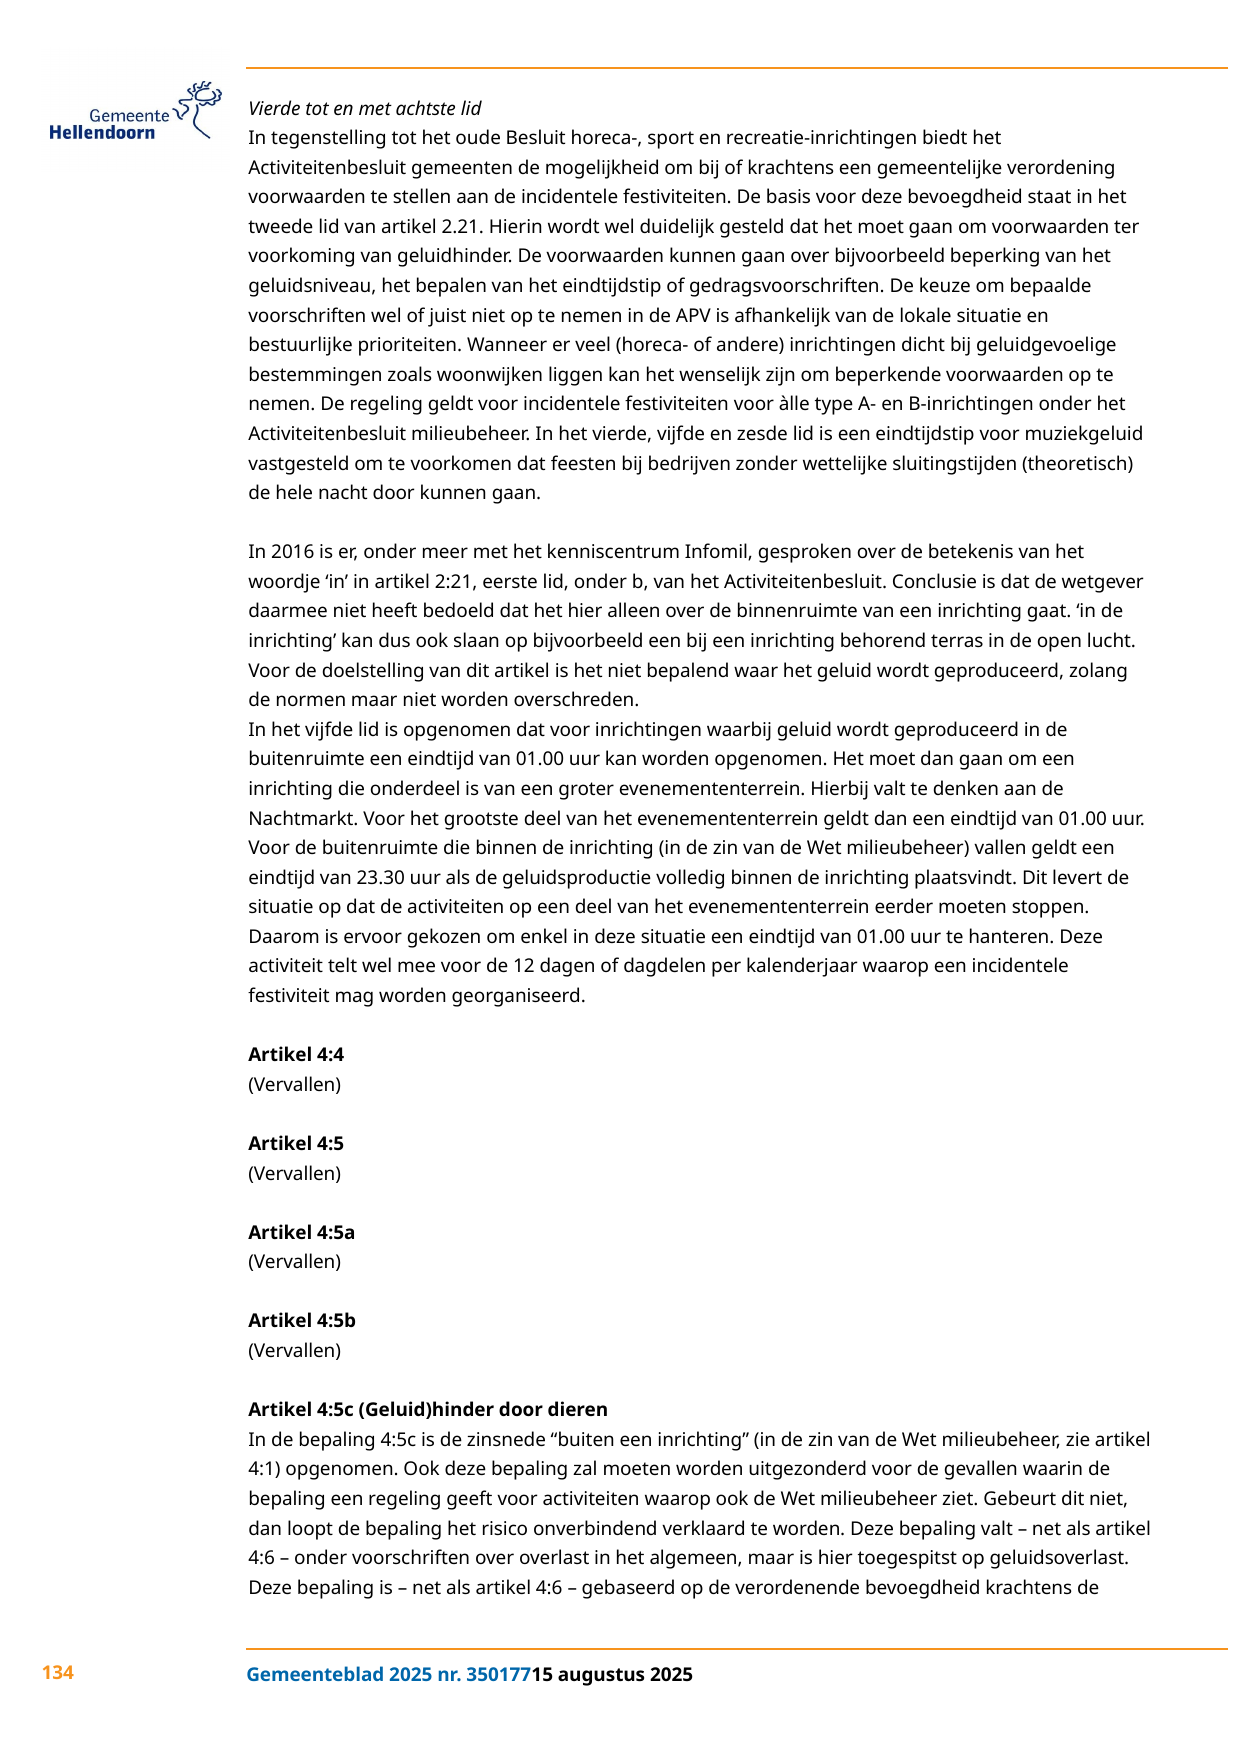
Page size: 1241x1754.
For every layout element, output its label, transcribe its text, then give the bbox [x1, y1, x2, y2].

text In de bepaling 4:5c is de zinsnede “buiten een inrichting” (in de zin van de Wet milieubeheer, zie artikel 4:1) opgenomen. Ook deze bepaling zal moeten worden uitgezonderd voor de gevallen waarin de bepaling een regeling geeft voor activiteiten waarop ook de Wet milieubeheer ziet. Gebeurt dit niet, dan loopt de bepaling het risico onverbindend verklaard te worden. Deze bepaling valt – net als artikel 4:6 – onder voorschriften over overlast in het algemeen, maar is hier toegespitst op geluidsoverlast. Deze bepaling is – net als artikel 4:6 – gebaseerd op de verordenende bevoegdheid krachtens de [248, 1426, 1152, 1600]
text In het vijfde lid is opgenomen dat voor inrichtingen waarbij geluid wordt geproduceerd in de buitenruimte een eindtijd van 01.00 uur kan worden opgenomen. Het moet dan gaan om een inrichting die onderdeel is van een groter evenemententerrein. Hierbij valt te denken aan de Nachtmarkt. Voor het grootste deel van het evenemententerrein geldt dan een eindtijd van 01.00 uur. Voor de buitenruimte die binnen de inrichting (in de zin van de Wet milieubeheer) vallen geldt een eindtijd van 23.30 uur als de geluidsproductie volledig binnen de inrichting plaatsvindt. Dit levert de situatie op dat de activiteiten op een deel van het evenemententerrein eerder moeten stoppen. Daarom is ervoor gekozen om enkel in deze situatie een eindtijd van 01.00 uur te hanteren. Deze activiteit telt wel mee voor de 12 dagen of dagdelen per kalenderjaar waarop een incidentele festiviteit mag worden georganiseerd. [248, 716, 1152, 1008]
picture [41, 47, 231, 172]
text (Vervallen) [248, 1160, 1152, 1186]
text In tegenstelling tot het oude Besluit horeca-, sport en recreatie-inrichtingen biedt het Activiteitenbesluit gemeenten de mogelijkheid om bij of krachtens een gemeentelijke verordening voorwaarden te stellen aan de incidentele festiviteiten. De basis voor deze bevoegdheid staat in het tweede lid van artikel 2.21. Hierin wordt wel duidelijk gesteld dat het moet gaan om voorwaarden ter voorkoming van geluidhinder. De voorwaarden kunnen gaan over bijvoorbeeld beperking van het geluidsniveau, het bepalen van het eindtijdstip of gedragsvoorschriften. De keuze om bepaalde voorschriften wel of juist niet op te nemen in de APV is afhankelijk van de lokale situatie en bestuurlijke prioriteiten. Wanneer er veel (horeca- of andere) inrichtingen dicht bij geluidgevoelige bestemmingen zoals woonwijken liggen kan het wenselijk zijn om beperkende voorwaarden op te nemen. De regeling geldt voor incidentele festiviteiten voor àlle type A- en B-inrichtingen onder het Activiteitenbesluit milieubeheer. In het vierde, vijfde en zesde lid is een eindtijdstip voor muziekgeluid vastgesteld om te voorkomen dat feesten bij bedrijven zonder wettelijke sluitingstijden (theoretisch) de hele nacht door kunnen gaan. [248, 124, 1152, 505]
text Artikel 4:5b [248, 1308, 1152, 1333]
text Artikel 4:5 [248, 1130, 1152, 1156]
text (Vervallen) [248, 1337, 1152, 1363]
text (Vervallen) [248, 1071, 1152, 1097]
text Artikel 4:5c (Geluid)hinder door dieren [248, 1396, 1152, 1422]
text Artikel 4:4 [248, 1041, 1152, 1067]
text (Vervallen) [248, 1248, 1152, 1274]
text Artikel 4:5a [248, 1219, 1152, 1245]
text In 2016 is er, onder meer met het kenniscentrum Infomil, gesproken over de betekenis van het woordje ‘in’ in artikel 2:21, eerste lid, onder b, van het Activiteitenbesluit. Conclusie is dat de wetgever daarmee niet heeft bedoeld dat het hier alleen over de binnenruimte van een inrichting gaat. ‘in de inrichting’ kan dus ook slaan op bijvoorbeeld een bij een inrichting behorend terras in de open lucht. Voor de doelstelling van dit artikel is het niet bepalend waar het geluid wordt geproduceerd, zolang de normen maar niet worden overschreden. [248, 538, 1152, 712]
text Vierde tot en met achtste lid [248, 95, 1152, 121]
